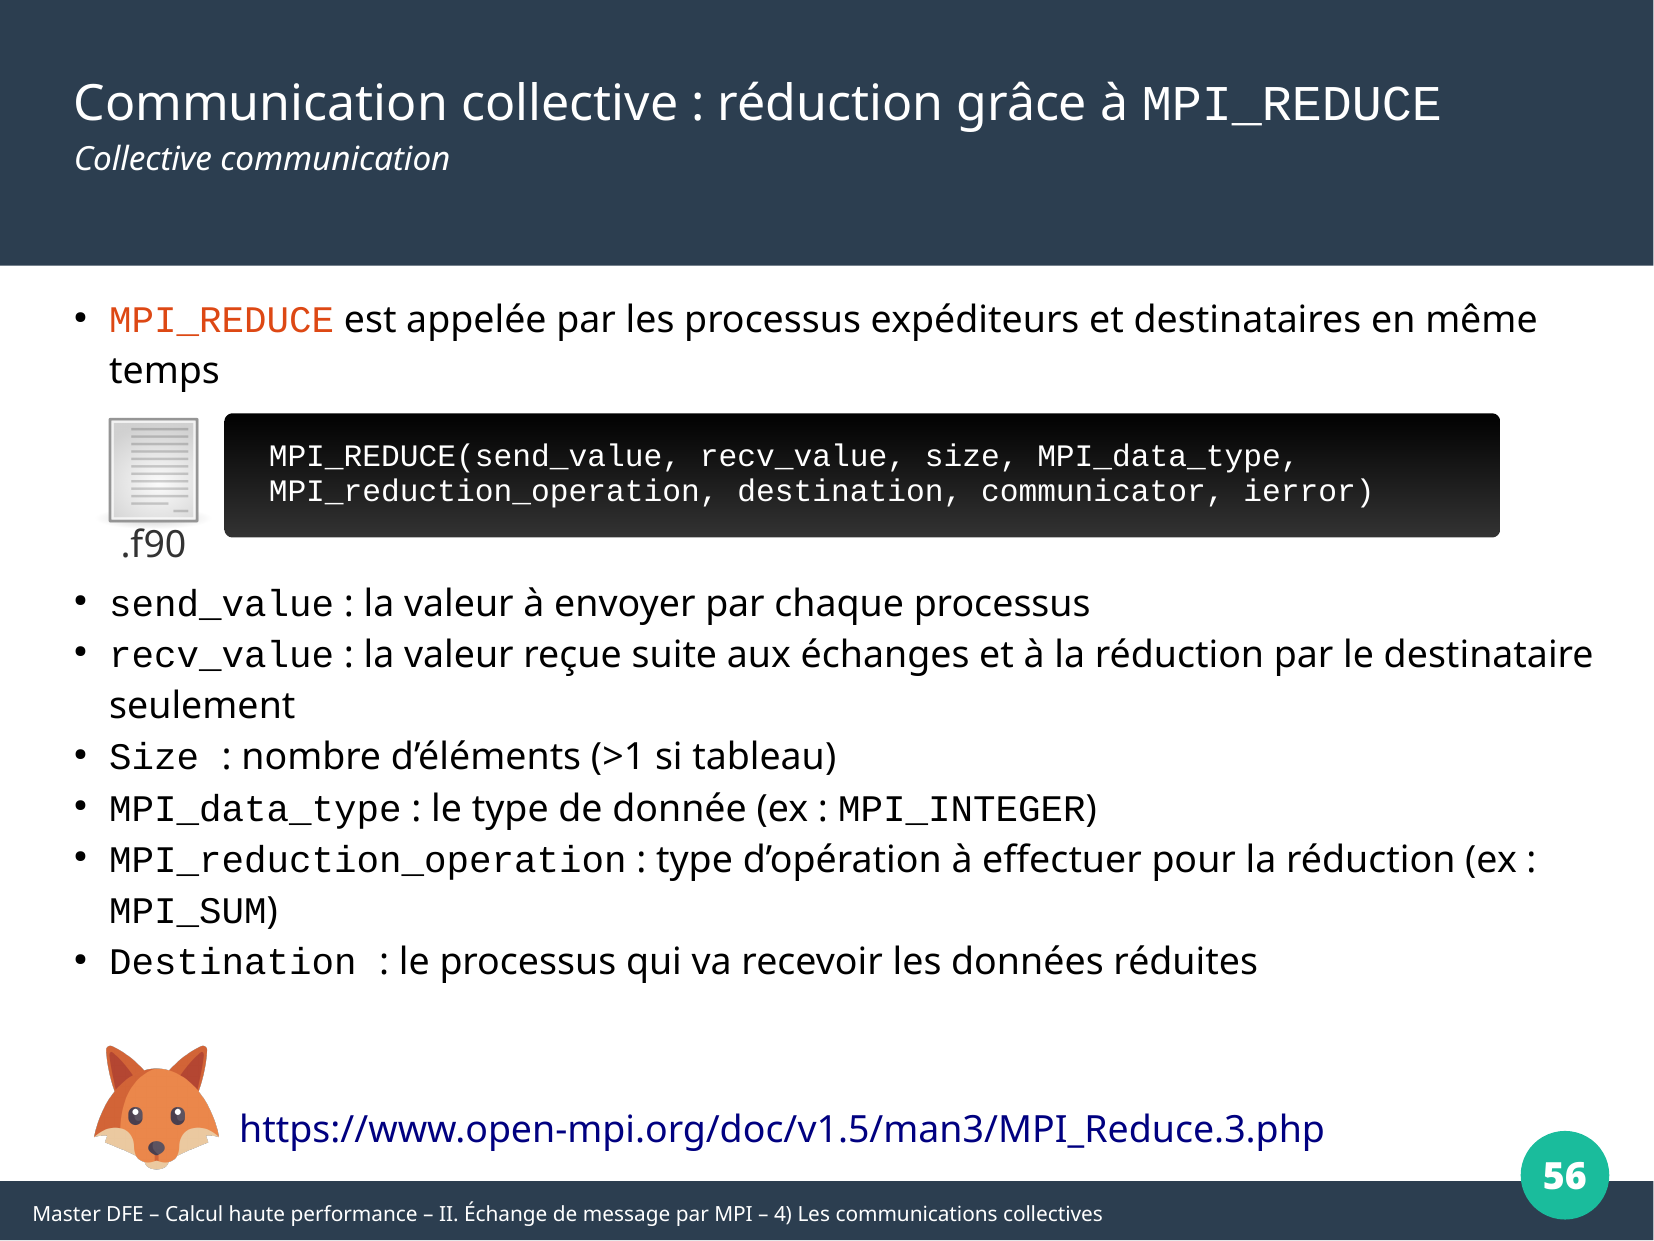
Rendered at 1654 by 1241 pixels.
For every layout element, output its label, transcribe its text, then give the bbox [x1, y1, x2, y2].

text_box https://www.open-mpi.org/doc/v1.5/man3/MPI_Reduce.3.php [224, 1094, 1489, 1164]
text_box send_value : la valeur à envoyer par chaque processus recv_value : la valeur reçue suite aux échanges et à la réduction par le destinataire seulement Size : nombre d’éléments (>1 si tableau) MPI_data_type : le type de donnée (ex : MPI_INTEGER) MPI_reduction_operation : type d’opération à effectuer pour la réduction (ex : MPI_SUM) Destination : le processus qui va recevoir les données réduites [59, 568, 1619, 998]
picture [94, 1045, 219, 1170]
text_box .f90 [76, 510, 231, 576]
text_box Master DFE – Calcul haute performance – II. Échange de message par MPI – 4) Les communications collectives [17, 1191, 1436, 1235]
text_box [224, 413, 1501, 538]
text_box MPI_REDUCE est appelée par les processus expéditeurs et destinataires en même temps [59, 285, 1619, 355]
picture [94, 413, 213, 510]
text_box MPI_REDUCE(send_value, recv_value, size, MPI_data_type, MPI_reduction_operation, destination, communicator, ierror) [253, 432, 1465, 532]
text_box Communication collective : réduction grâce à MPI_REDUCE Collective communication [59, 59, 1619, 254]
